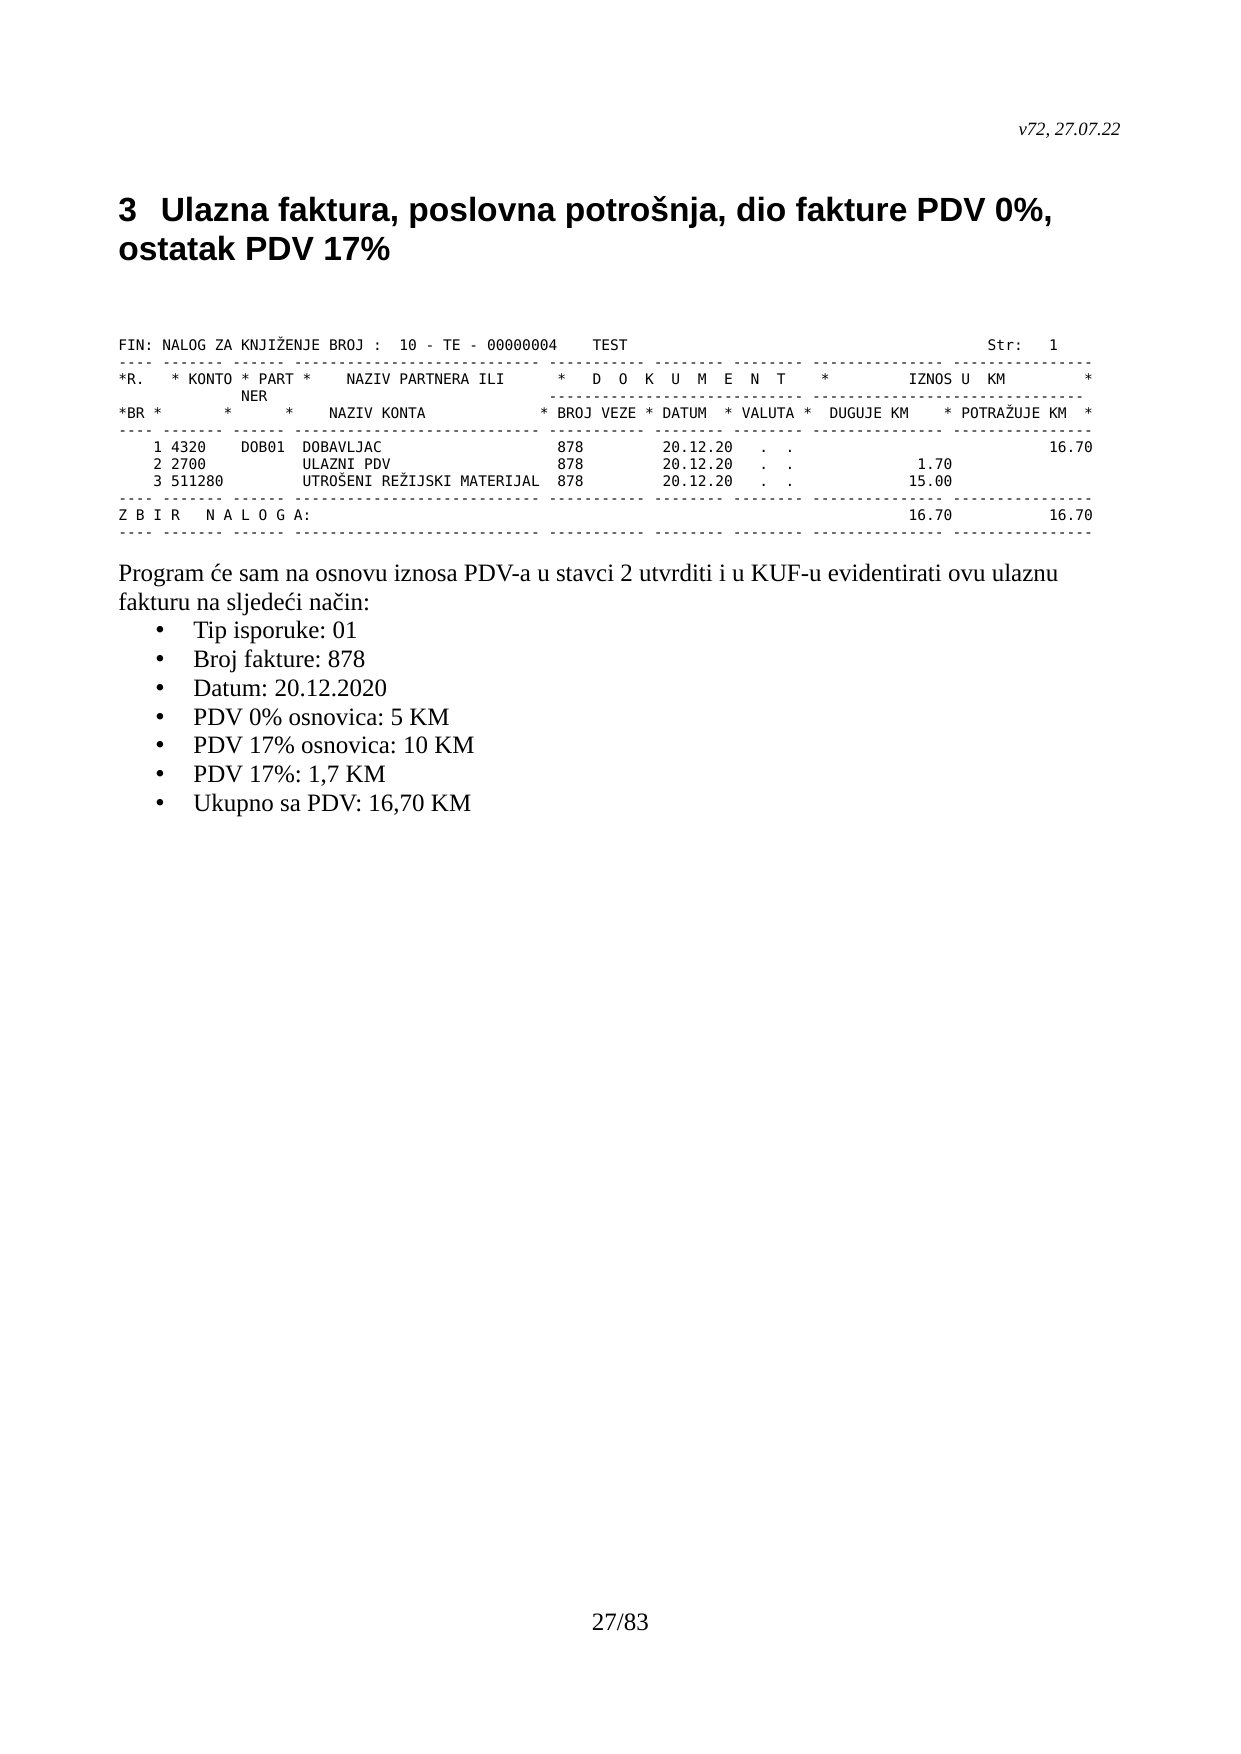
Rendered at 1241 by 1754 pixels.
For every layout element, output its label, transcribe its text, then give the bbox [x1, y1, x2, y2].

text 2 2700 ULAZNI PDV 878 20.12.20 . . 1.70 [118, 456, 1122, 473]
list Datum: 20.12.2020 [156, 673, 1122, 702]
text NER ----------------------------- ------------------------------- [118, 388, 1122, 405]
text FIN: NALOG ZA KNJIŽENJE BROJ : 10 - TE - 00000004 TEST Str: 1 [118, 337, 1122, 354]
text Z B I R N A L O G A: 16.70 16.70 [118, 507, 1122, 524]
text ---- ------- ------ ---------------------------- ----------- -------- -------- --------------- ---------------- [118, 422, 1122, 439]
list Ukupno sa PDV: 16,70 KM [156, 788, 1122, 817]
list Broj fakture: 878 [156, 644, 1122, 673]
list PDV 0% osnovica: 5 KM [156, 702, 1122, 731]
text ---- ------- ------ ---------------------------- ----------- -------- -------- --------------- ---------------- [118, 524, 1122, 541]
text 1 4320 DOB01 DOBAVLJAC 878 20.12.20 . . 16.70 [118, 439, 1122, 456]
text *BR * * * NAZIV KONTA * BROJ VEZE * DATUM * VALUTA * DUGUJE KM * POTRAŽUJE KM * [118, 405, 1122, 422]
text ---- ------- ------ ---------------------------- ----------- -------- -------- --------------- ---------------- [118, 354, 1122, 371]
text *R. * KONTO * PART * NAZIV PARTNERA ILI * D O K U M E N T * IZNOS U KM * [118, 371, 1122, 388]
text Program će sam na osnovu iznosa PDV-a u stavci 2 utvrditi i u KUF-u evidentirati ovu ulaznu fakturu na sljedeći način: [118, 558, 1122, 616]
text ---- ------- ------ ---------------------------- ----------- -------- -------- --------------- ---------------- [118, 490, 1122, 507]
subtitle Ulazna faktura, poslovna potrošnja, dio fakture PDV 0%, ostatak PDV 17% [118, 190, 1122, 267]
list Tip isporuke: 01 [156, 616, 1122, 644]
list PDV 17%: 1,7 KM [156, 759, 1122, 788]
text 3 511280 UTROŠENI REŽIJSKI MATERIJAL 878 20.12.20 . . 15.00 [118, 473, 1122, 490]
list PDV 17% osnovica: 10 KM [156, 731, 1122, 759]
